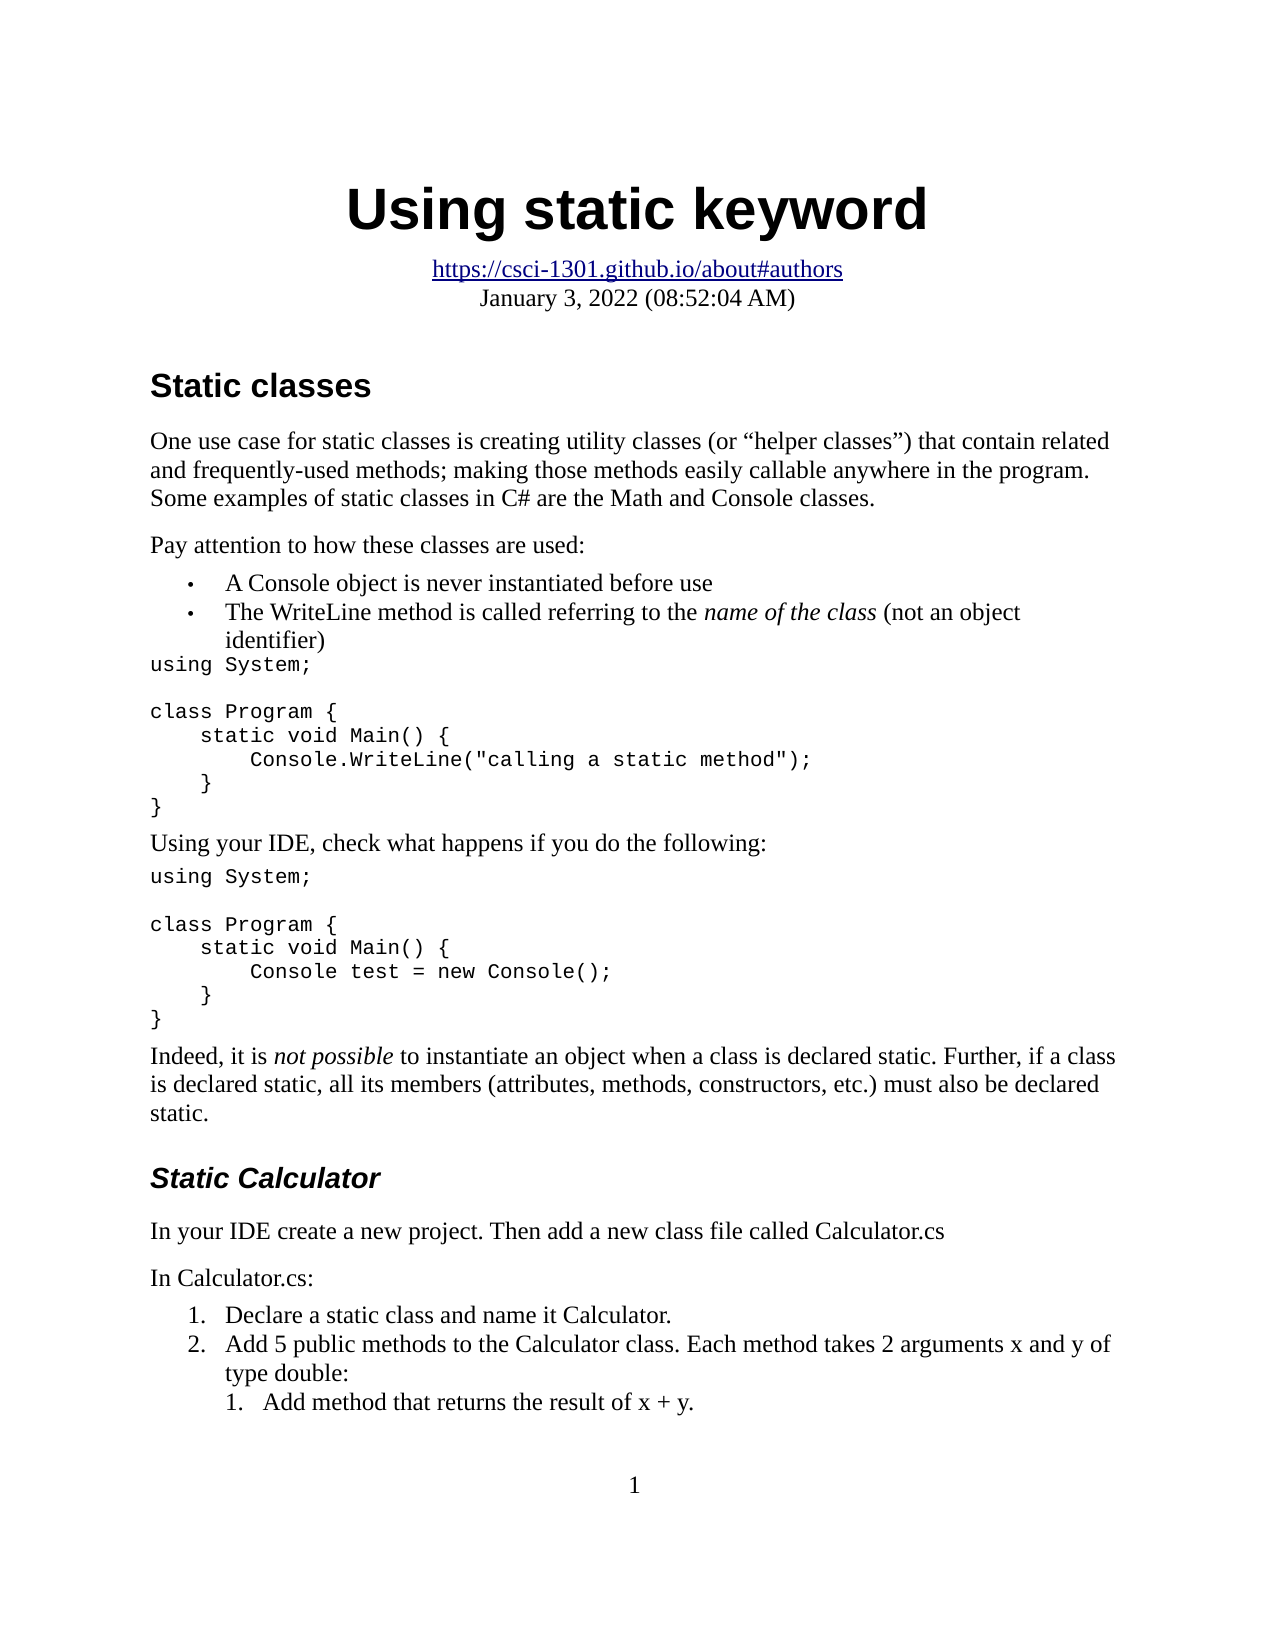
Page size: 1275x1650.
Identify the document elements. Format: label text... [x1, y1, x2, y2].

text Indeed, it is not possible to instantiate an object when a class is declared static. Further, if a class is declared static, all its members (attributes, methods, constructors, etc.) must also be declared static. [150, 1041, 1125, 1127]
text In Calculator.cs: [150, 1263, 1125, 1291]
text class Program { [150, 701, 1125, 725]
title Using static keyword [150, 175, 1125, 242]
text class Program { [150, 913, 1125, 937]
text using System; [150, 866, 1125, 890]
text Using your IDE, check what happens if you do the following: [150, 828, 1125, 857]
list Add method that returns the result of x + y. [225, 1387, 1125, 1415]
subtitle Static Calculator [150, 1161, 1125, 1194]
subtitle Static classes [150, 366, 1125, 404]
text using System; [150, 654, 1125, 678]
text static void Main() { [150, 725, 1125, 749]
text Pay attention to how these classes are used: [150, 530, 1125, 559]
list Declare a static class and name it Calculator. [187, 1300, 1125, 1329]
text static void Main() { [150, 937, 1125, 961]
text In your IDE create a new project. Then add a new class file called Calculator.cs [150, 1216, 1125, 1245]
list A Console object is never instantiated before use [187, 568, 1125, 597]
list The WriteLine method is called referring to the name of the class (not an object identifier) [187, 597, 1125, 654]
text One use case for static classes is creating utility classes (or “helper classes”) that contain related and frequently-used methods; making those methods easily callable anywhere in the program. Some examples of static classes in C# are the Math and Console classes. [150, 426, 1125, 512]
text https://csci-1301.github.io/about#authors [150, 254, 1125, 283]
text Console test = new Console(); [150, 961, 1125, 984]
text } [150, 984, 1125, 1008]
text Console.WriteLine("calling a static method"); [150, 749, 1125, 772]
text January 3, 2022 (08:52:04 AM) [150, 283, 1125, 312]
text } [150, 1008, 1125, 1032]
text } [150, 772, 1125, 796]
list Add 5 public methods to the Calculator class. Each method takes 2 arguments x and y of type double: [187, 1329, 1125, 1387]
text } [150, 796, 1125, 819]
